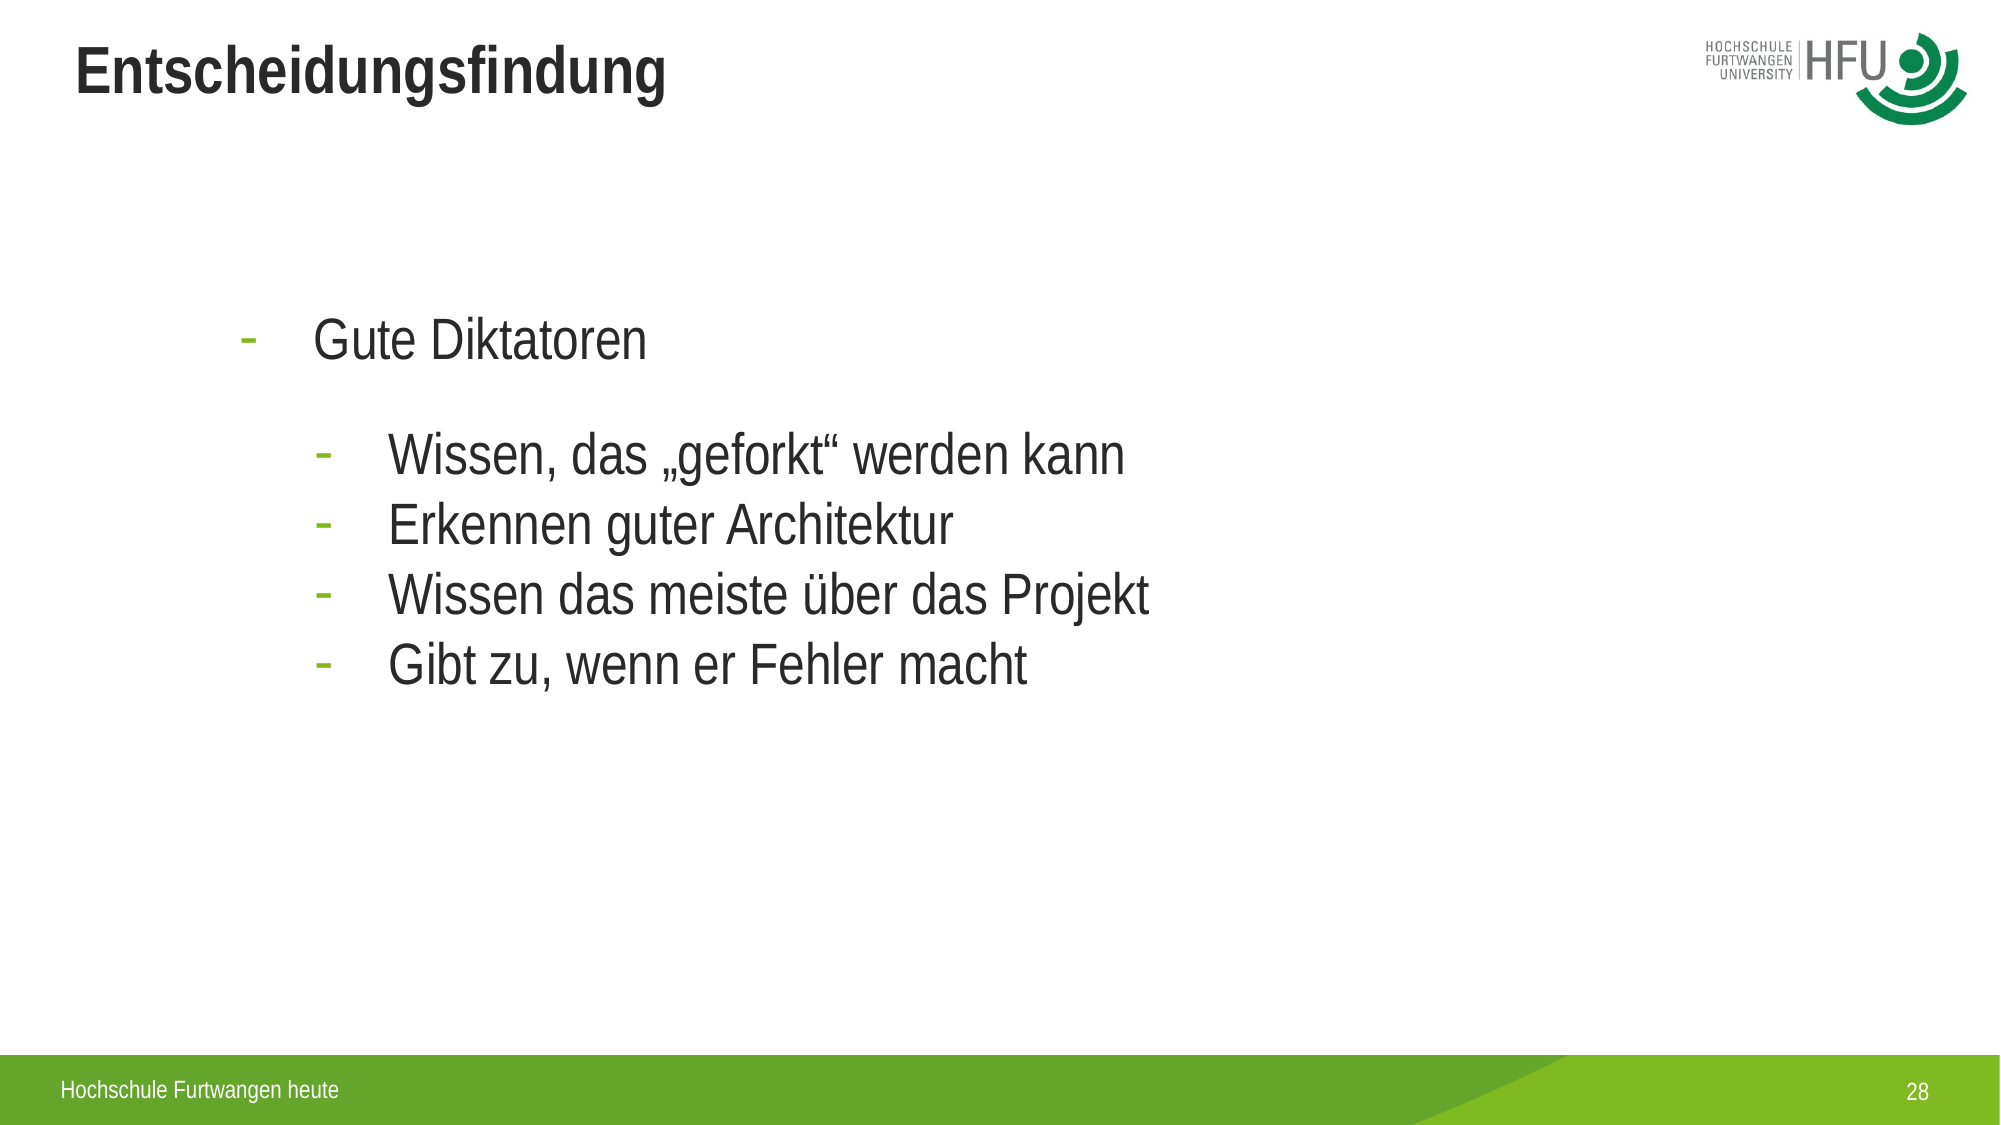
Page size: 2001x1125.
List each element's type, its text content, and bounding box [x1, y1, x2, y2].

picture [0, 1055, 2000, 1125]
text_box [1672, 1057, 1945, 1124]
text_box Entscheidungsfindung [60, 28, 1591, 102]
text_box Hochschule Furtwangen heute [60, 1058, 985, 1119]
text_box Gute Diktatoren Wissen, das „geforkt“ werden kann Erkennen guter Architektur Wissen das meiste über das Projekt Gibt zu, wenn er Fehler macht [149, 248, 1640, 830]
picture [1689, 19, 1981, 137]
